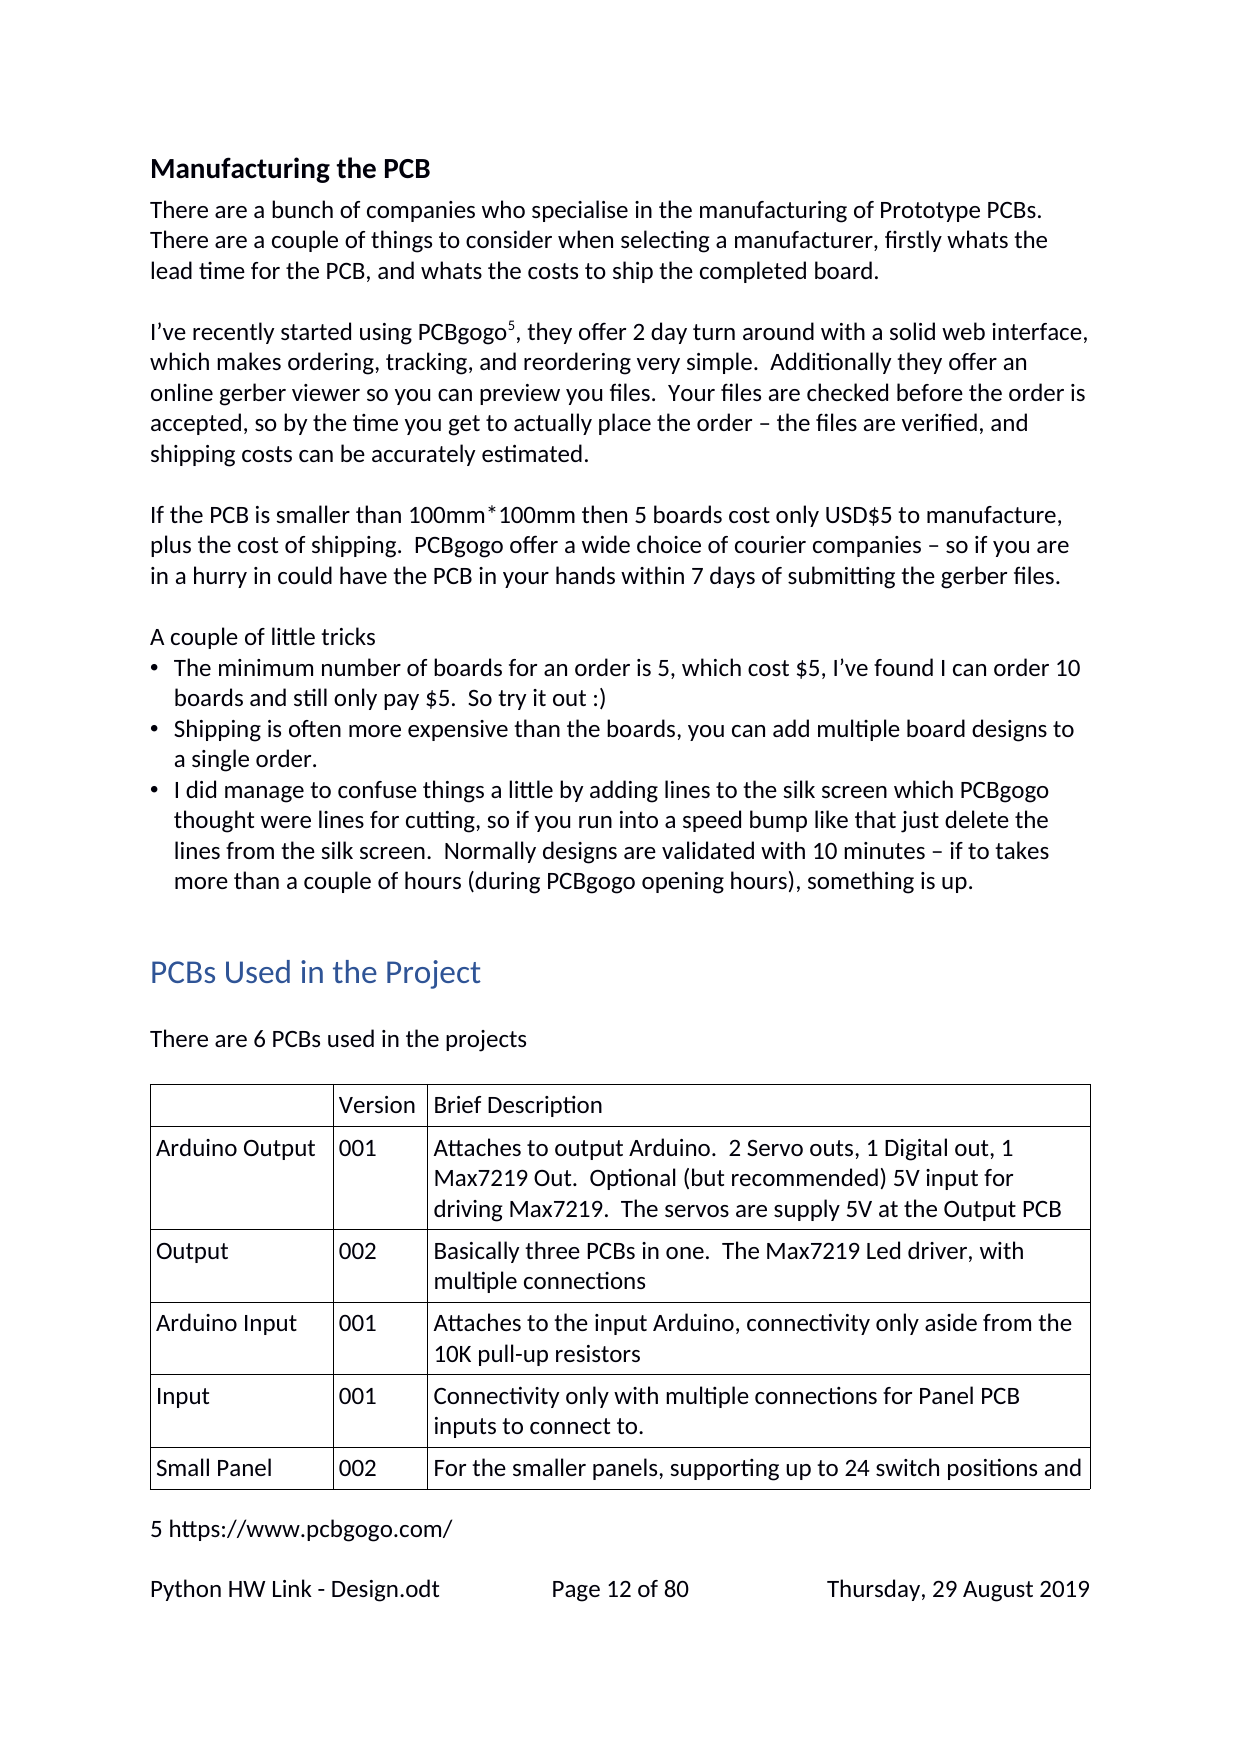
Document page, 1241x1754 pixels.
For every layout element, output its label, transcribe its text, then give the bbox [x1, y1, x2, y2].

list The minimum number of boards for an order is 5, which cost $5, I’ve found I can order 10 boards and still only pay $5. So try it out :) [150, 652, 1090, 713]
table_cell 001 [334, 1375, 427, 1447]
table_cell Output [151, 1230, 333, 1302]
list Shipping is often more expensive than the boards, you can add multiple board designs to a single order. [150, 713, 1090, 774]
table_cell Small Panel [151, 1448, 333, 1489]
table_cell 002 [334, 1448, 427, 1489]
table_cell 001 [334, 1127, 427, 1229]
table_cell Attaches to the input Arduino, connectivity only aside from the 10K pull-up resistors [428, 1303, 1090, 1374]
text https://www.pcbgogo.com/ [150, 1513, 1090, 1543]
text There are a bunch of companies who specialise in the manufacturing of Prototype PCBs. There are a couple of things to consider when selecting a manufacturer, firstly whats the lead time for the PCB, and whats the costs to ship the completed board. [150, 194, 1090, 286]
table_cell 001 [334, 1303, 427, 1374]
table_cell For the smaller panels, supporting up to 24 switch positions and [428, 1448, 1090, 1489]
text A couple of little tricks [150, 621, 1090, 652]
table_cell Input [151, 1375, 333, 1447]
text I’ve recently started using PCBgogo, they offer 2 day turn around with a solid web interface, which makes ordering, tracking, and reordering very simple. Additionally they offer an online gerber viewer so you can preview you files. Your files are checked before the order is accepted, so by the time you get to actually place the order – the files are verified, and shipping costs can be accurately estimated. [150, 316, 1090, 469]
table_header Brief Description [428, 1085, 1090, 1126]
table_cell 002 [334, 1230, 427, 1302]
table_cell Attaches to output Arduino. 2 Servo outs, 1 Digital out, 1 Max7219 Out. Optional (but recommended) 5V input for driving Max7219. The servos are supply 5V at the Output PCB [428, 1127, 1090, 1229]
table_header [151, 1085, 333, 1126]
subtitle Manufacturing the PCB [150, 150, 1090, 186]
text If the PCB is smaller than 100mm*100mm then 5 boards cost only USD$5 to manufacture, plus the cost of shipping. PCBgogo offer a wide choice of courier companies – so if you are in a hurry in could have the PCB in your hands within 7 days of submitting the gerber files. [150, 499, 1090, 591]
table_cell Connectivity only with multiple connections for Panel PCB inputs to connect to. [428, 1375, 1090, 1447]
table_cell Arduino Output [151, 1127, 333, 1229]
list I did manage to confuse things a little by adding lines to the silk screen which PCBgogo thought were lines for cutting, so if you run into a speed bump like that just delete the lines from the silk screen. Normally designs are validated with 10 minutes – if to takes more than a couple of hours (during PCBgogo opening hours), something is up. [150, 774, 1090, 896]
subtitle PCBs Used in the Project [150, 951, 1090, 992]
text There are 6 PCBs used in the projects [150, 1023, 1090, 1053]
table_cell Arduino Input [151, 1303, 333, 1374]
table_header Version [334, 1085, 427, 1126]
table_cell Basically three PCBs in one. The Max7219 Led driver, with multiple connections [428, 1230, 1090, 1302]
